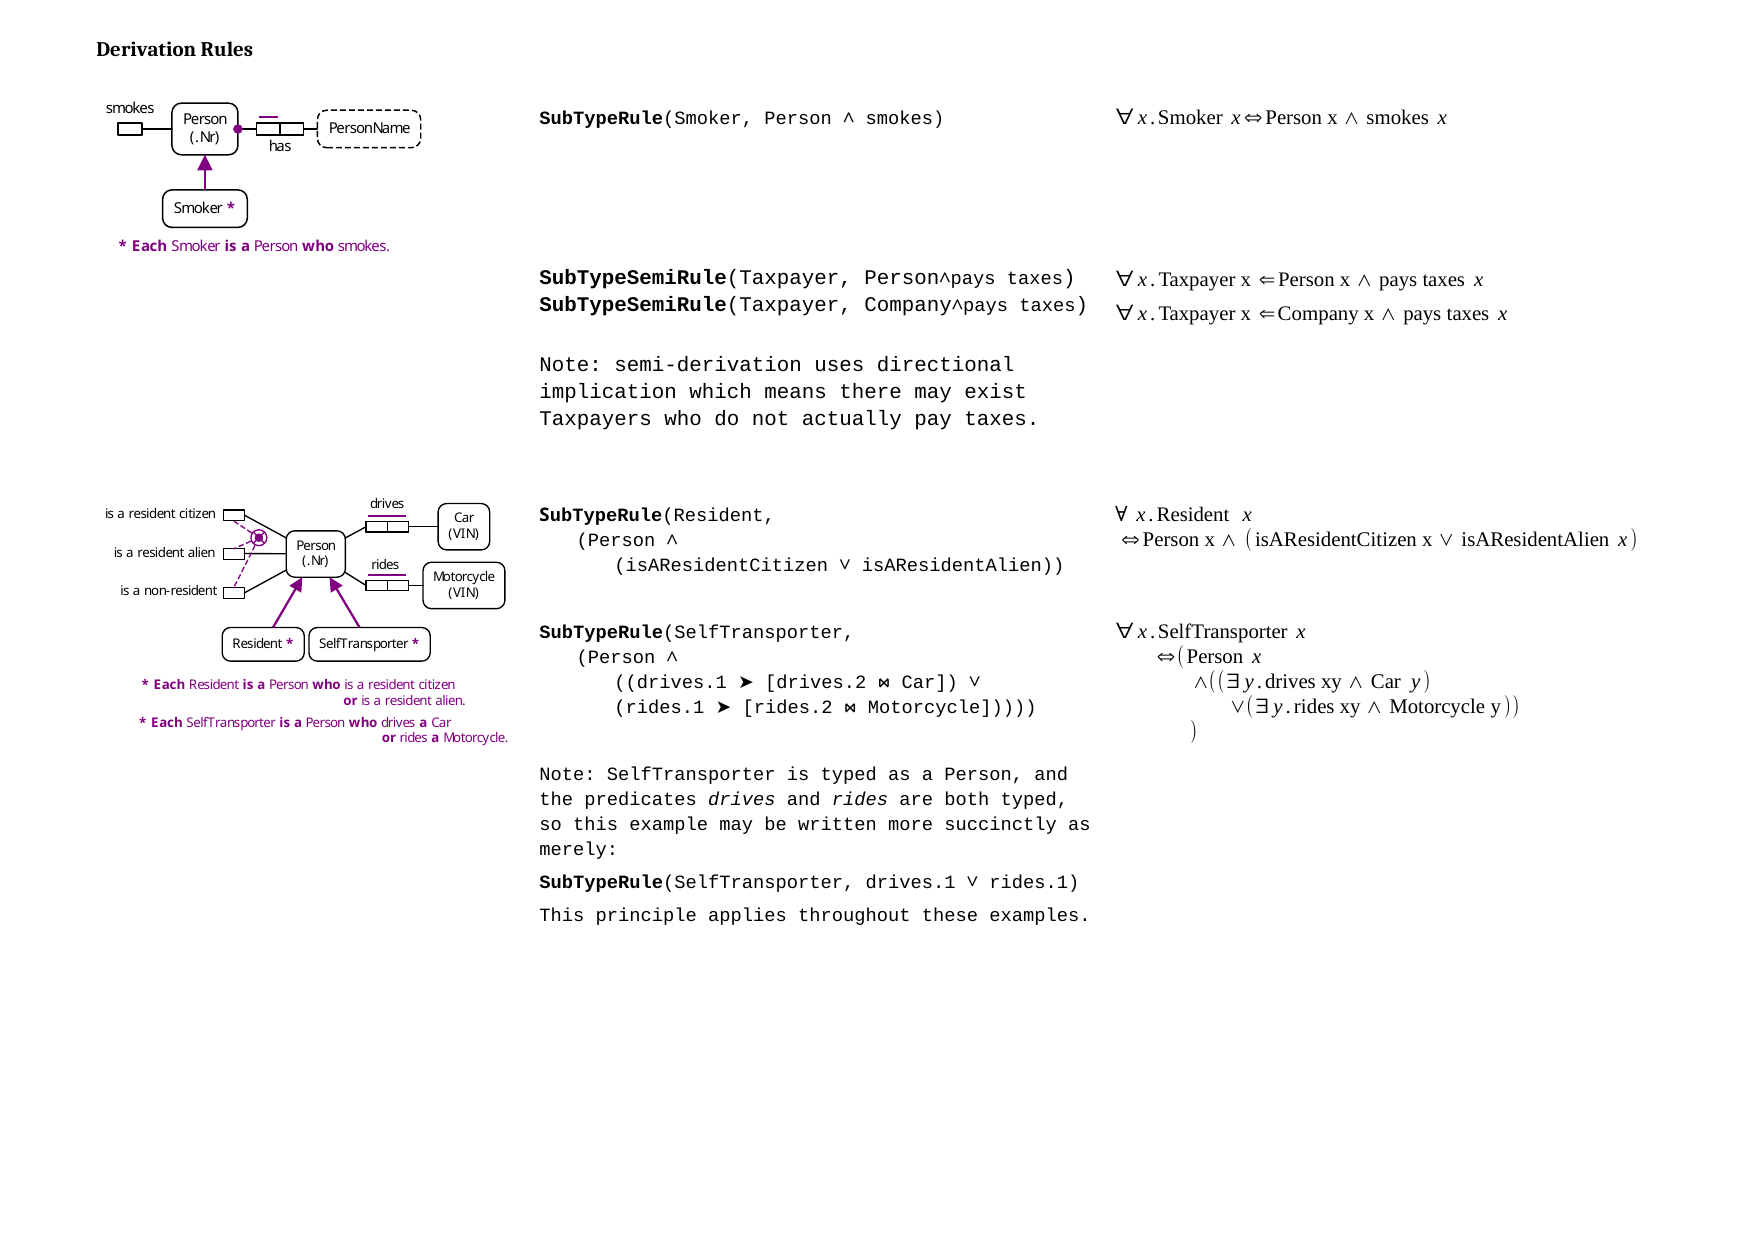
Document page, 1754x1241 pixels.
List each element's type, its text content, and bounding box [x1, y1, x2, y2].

table_header Derivation Rules [85, 38, 528, 267]
table_header SubTypeRule(Smoker, Person ∧ smokes) [528, 38, 1104, 267]
table_header [1104, 38, 1650, 267]
table_cell SubTypeSemiRule(Taxpayer, Person∧pays taxes) SubTypeSemiRule(Taxpayer, Company∧pays taxes) Note: semi-derivation uses directional implication which means there may exist Taxpayers who do not actually pay taxes. [528, 267, 1104, 435]
table_cell [85, 267, 528, 435]
table_cell [85, 435, 528, 935]
table_cell SubTypeRule(Resident, (Person ∧ (isAResidentCitizen ∨ isAResidentAlien)) SubTypeRule(SelfTransporter, (Person ∧ ((drives.1 ➤ [drives.2 ⋈ Car]) ∨ (rides.1 ➤ [rides.2 ⋈ Motorcycle])))) Note: SelfTransporter is typed as a Person, and the predicates drives and rides are both typed, so this example may be written more succinctly as merely: SubTypeRule(SelfTransporter, drives.1 ∨ rides.1) This principle applies throughout these examples. [528, 435, 1104, 935]
table_cell [1104, 267, 1650, 435]
table_cell [1104, 435, 1650, 935]
